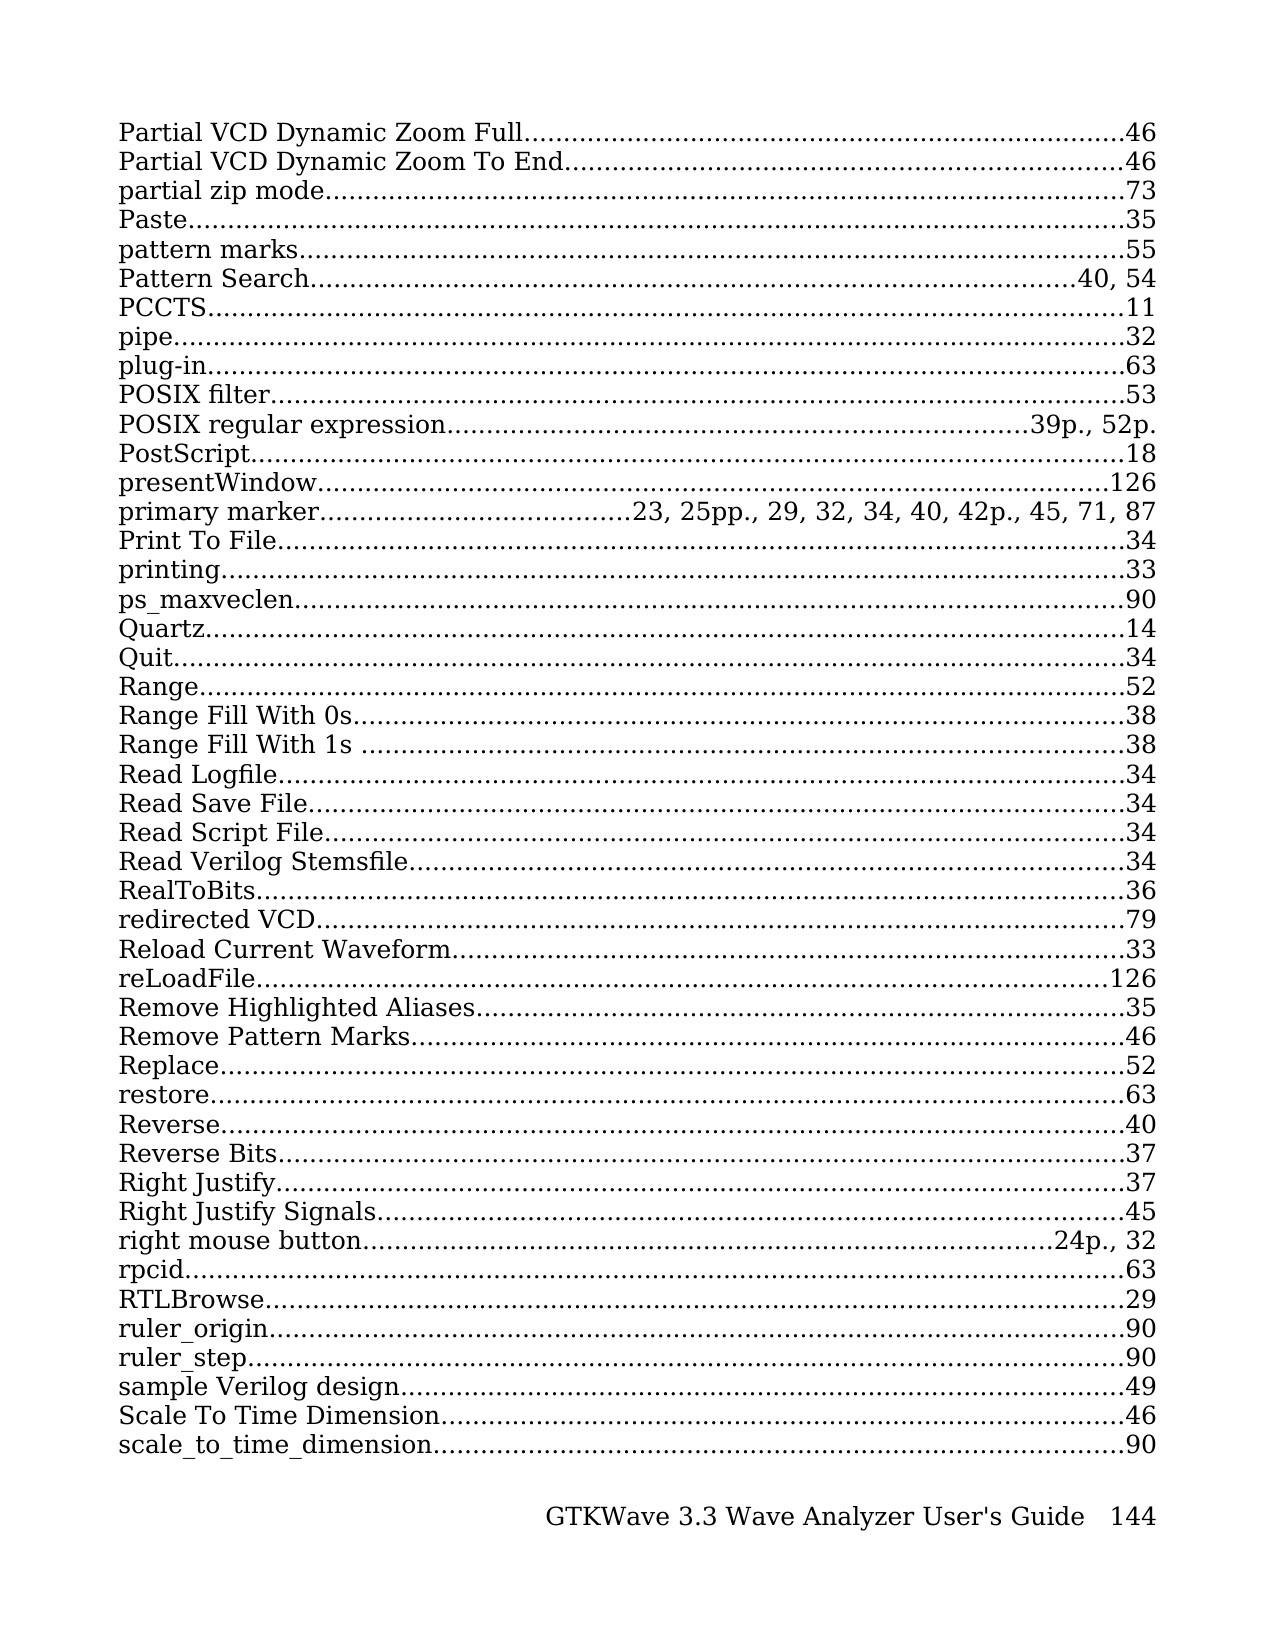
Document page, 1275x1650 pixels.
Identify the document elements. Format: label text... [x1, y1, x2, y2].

text Remove Highlighted Aliases 35 [118, 993, 1157, 1022]
text ruler_step 90 [118, 1343, 1157, 1372]
text Pattern Search 40, 54 [118, 264, 1157, 293]
text Read Logfile 34 [118, 760, 1157, 789]
text PostScript 18 [118, 439, 1157, 468]
text presentWindow 126 [118, 468, 1157, 497]
text RealToBits 36 [118, 876, 1157, 906]
text Range Fill With 1s 38 [118, 731, 1157, 760]
text Right Justify 37 [118, 1168, 1157, 1197]
text Partial VCD Dynamic Zoom To End 46 [118, 147, 1157, 176]
text Read Script File 34 [118, 818, 1157, 847]
text Scale To Time Dimension 46 [118, 1401, 1157, 1431]
text plug-in 63 [118, 351, 1157, 381]
text partial zip mode 73 [118, 176, 1157, 206]
text Remove Pattern Marks 46 [118, 1022, 1157, 1051]
text Read Save File 34 [118, 789, 1157, 818]
text Replace 52 [118, 1051, 1157, 1081]
text Quit 34 [118, 643, 1157, 672]
text sample Verilog design 49 [118, 1372, 1157, 1401]
text primary marker 23, 25pp., 29, 32, 34, 40, 42p., 45, 71, 87 [118, 497, 1157, 526]
text POSIX filter 53 [118, 381, 1157, 410]
text Paste 35 [118, 206, 1157, 235]
text restore 63 [118, 1081, 1157, 1110]
text Reverse 40 [118, 1110, 1157, 1139]
text Read Verilog Stemsfile 34 [118, 847, 1157, 876]
text right mouse button 24p., 32 [118, 1226, 1157, 1256]
text printing 33 [118, 556, 1157, 585]
text Reload Current Waveform 33 [118, 935, 1157, 964]
text RTLBrowse 29 [118, 1285, 1157, 1314]
text ps_maxveclen 90 [118, 585, 1157, 614]
text Range 52 [118, 672, 1157, 701]
text redirected VCD 79 [118, 906, 1157, 935]
text Reverse Bits 37 [118, 1139, 1157, 1168]
text Partial VCD Dynamic Zoom Full 46 [118, 118, 1157, 147]
text PCCTS 11 [118, 293, 1157, 322]
text reLoadFile 126 [118, 964, 1157, 993]
text Right Justify Signals 45 [118, 1197, 1157, 1226]
text pattern marks 55 [118, 235, 1157, 264]
text Quartz 14 [118, 614, 1157, 643]
text Print To File 34 [118, 526, 1157, 556]
text POSIX regular expression 39p., 52p. [118, 410, 1157, 439]
text rpcid 63 [118, 1256, 1157, 1285]
text Range Fill With 0s 38 [118, 701, 1157, 731]
text scale_to_time_dimension 90 [118, 1431, 1157, 1460]
text pipe 32 [118, 322, 1157, 351]
text ruler_origin 90 [118, 1314, 1157, 1343]
